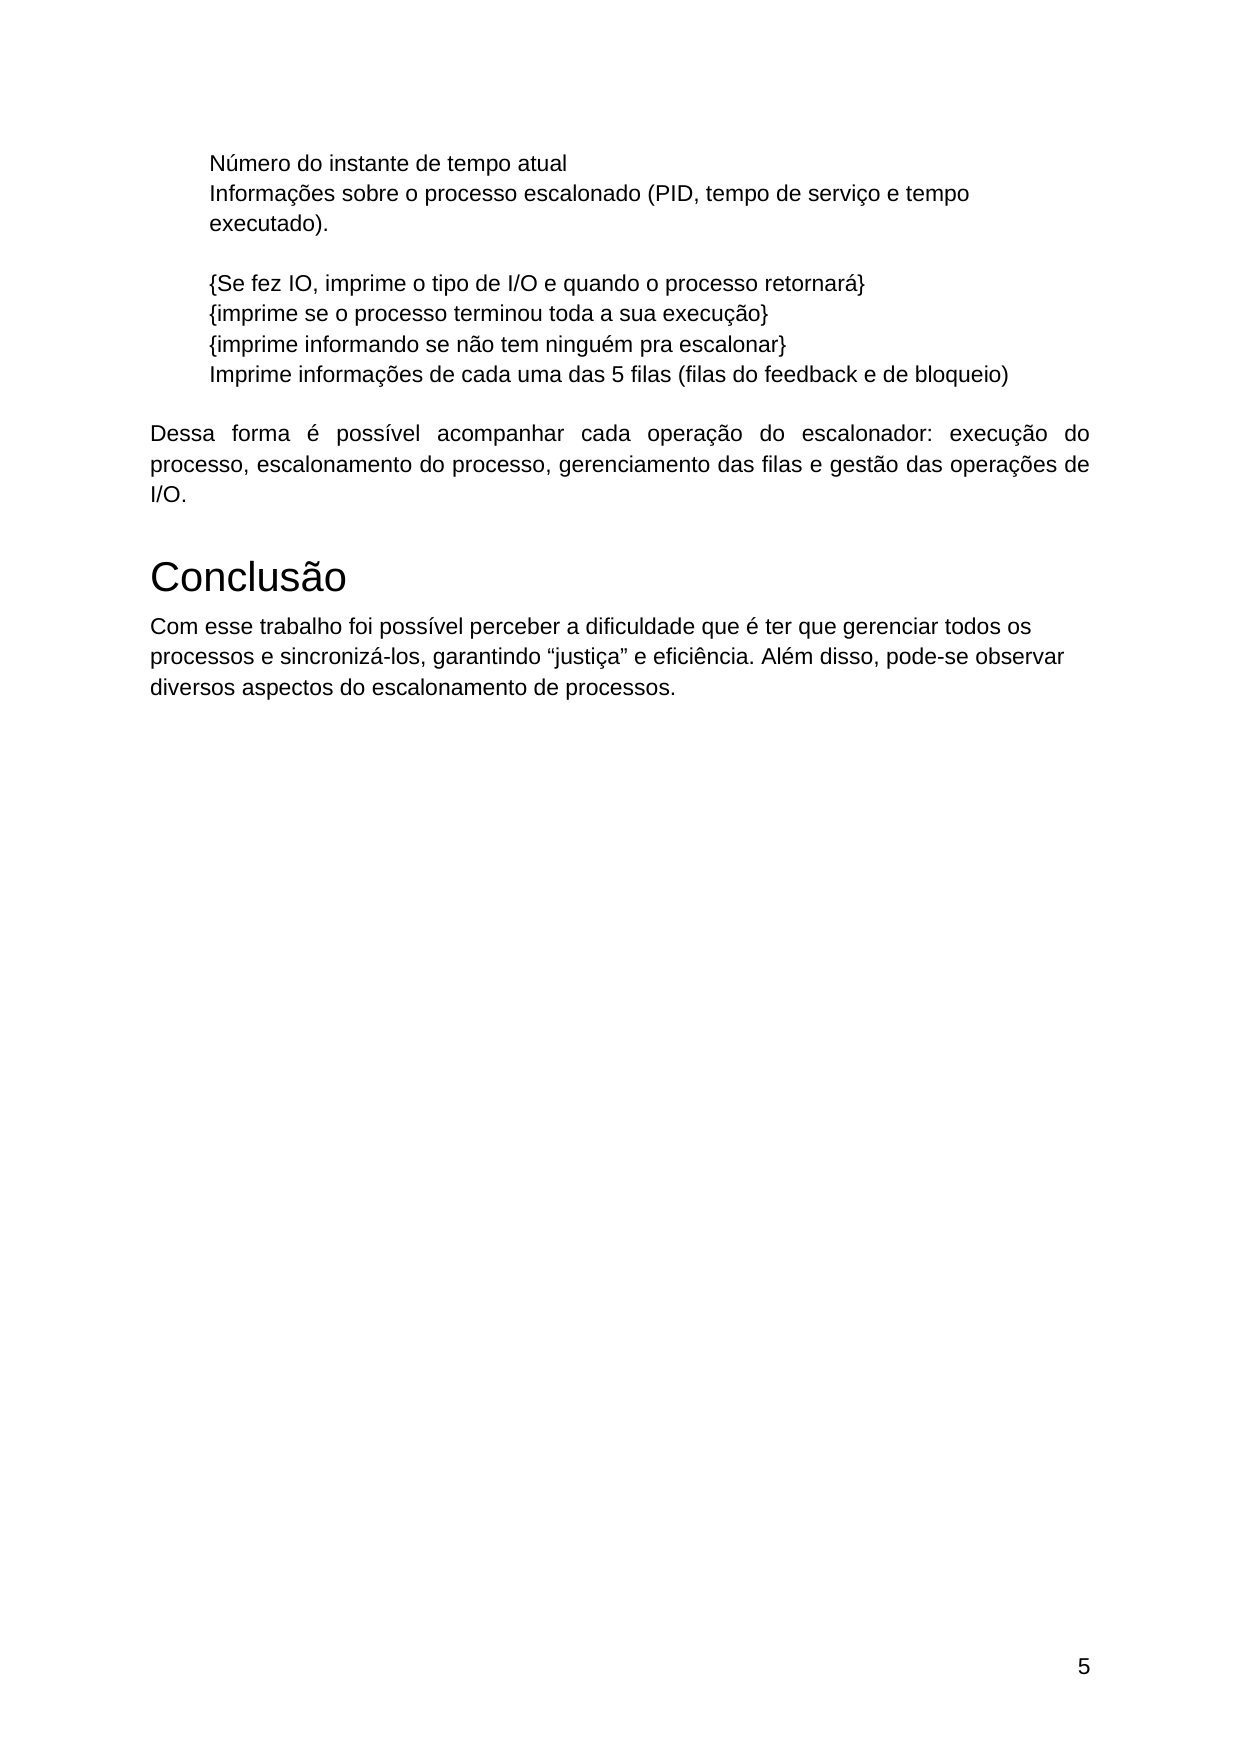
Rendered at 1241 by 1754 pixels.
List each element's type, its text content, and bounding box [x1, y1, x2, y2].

text Dessa forma é possível acompanhar cada operação do escalonador: execução do processo, escalonamento do processo, gerenciamento das filas e gestão das operações de I/O. [150, 420, 1090, 507]
text Número do instante de tempo atual Informações sobre o processo escalonado (PID, tempo de serviço e tempo executado). [209, 150, 1031, 237]
text {Se fez IO, imprime o tipo de I/O e quando o processo retornará} {imprime se o processo terminou toda a sua execução} {imprime informando se não tem ninguém pra escalonar} Imprime informações de cada uma das 5 filas (filas do feedback e de bloqueio) [209, 270, 1031, 387]
text Com esse trabalho foi possível perceber a dificuldade que é ter que gerenciar todos os processos e sincronizá-los, garantindo “justiça” e eficiência. Além disso, pode-se observar diversos aspectos do escalonamento de processos. [150, 613, 1090, 700]
subtitle Conclusão [150, 553, 1090, 601]
